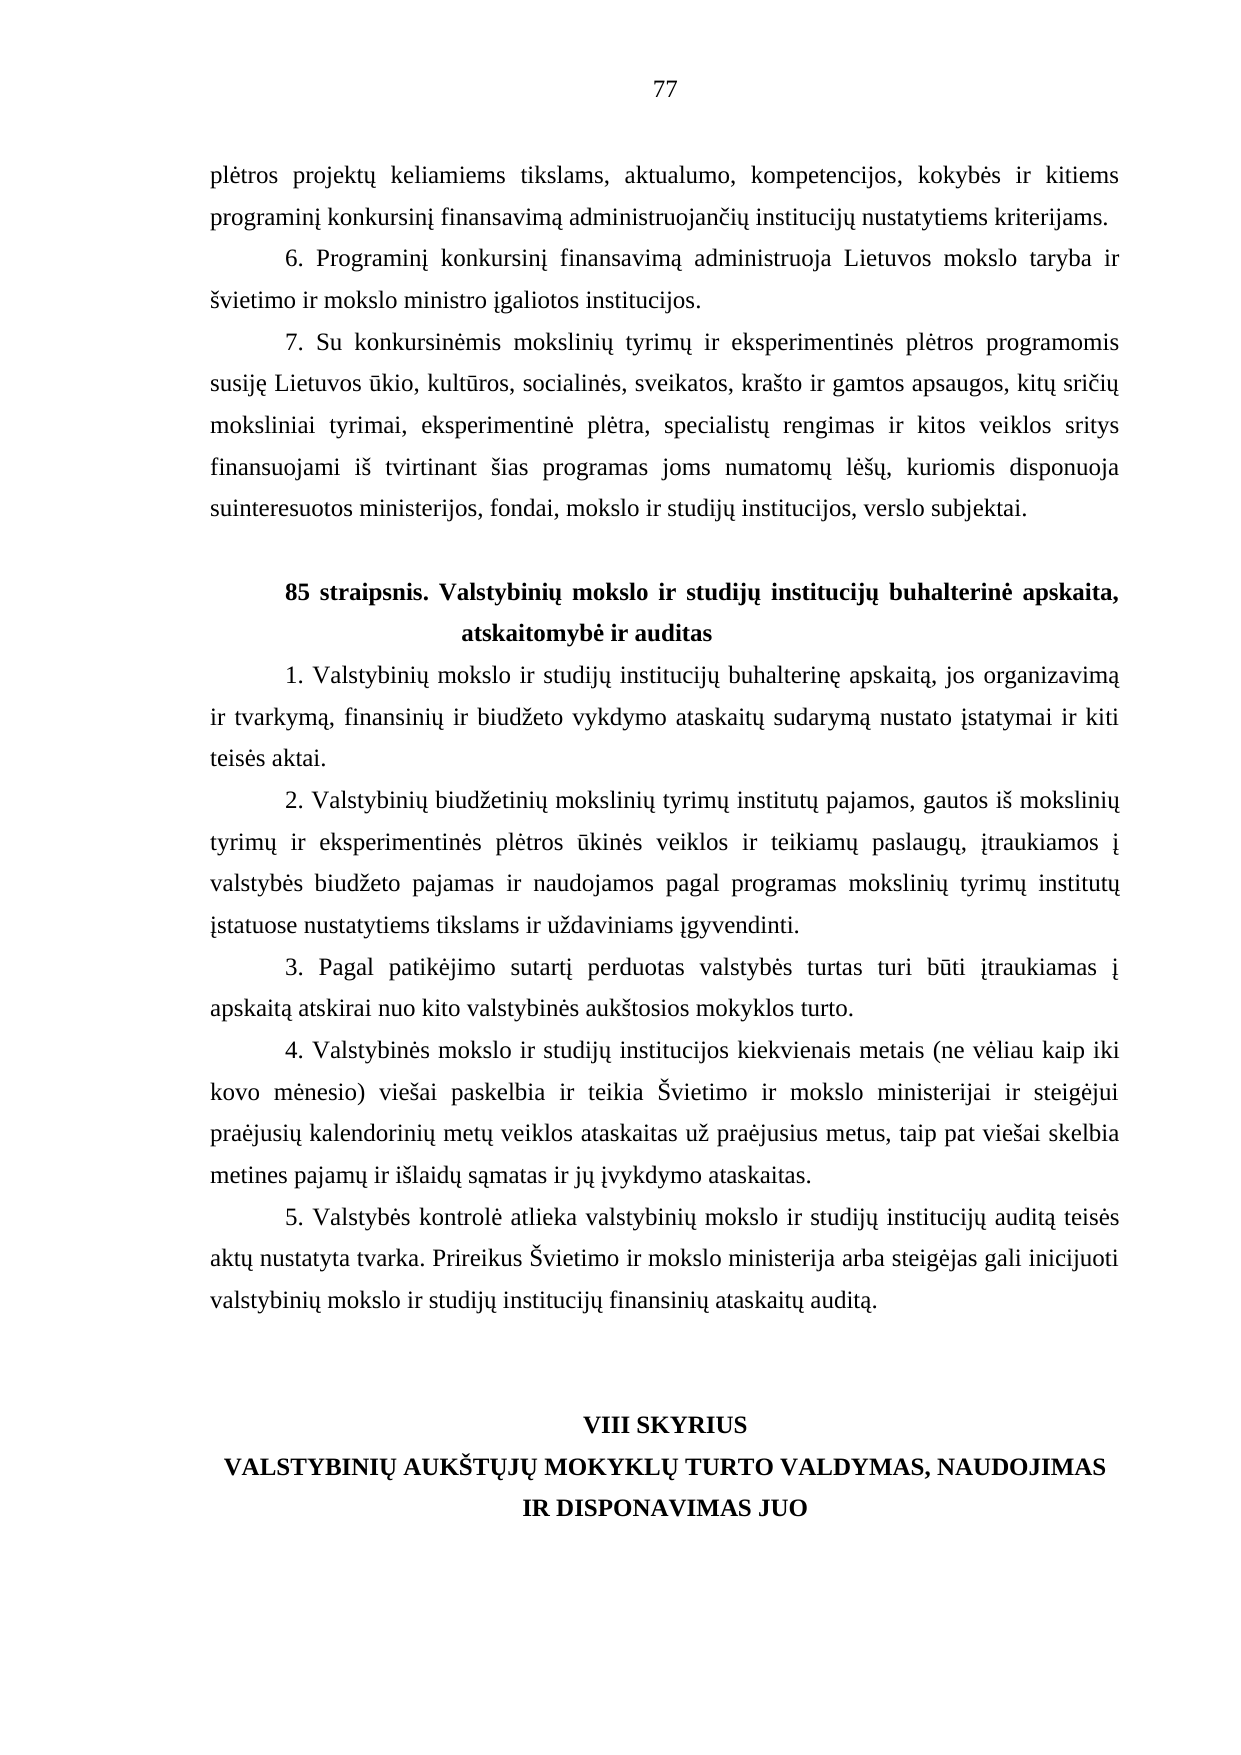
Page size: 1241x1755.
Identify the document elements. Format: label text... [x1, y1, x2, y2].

text 5. Valstybės kontrolė atlieka valstybinių mokslo ir studijų institucijų auditą teisės aktų nustatyta tvarka. Prireikus Švietimo ir mokslo ministerija arba steigėjas gali inicijuoti valstybinių mokslo ir studijų institucijų finansinių ataskaitų auditą. [210, 1192, 1120, 1317]
text 6. Programinį konkursinį finansavimą administruoja Lietuvos mokslo taryba ir švietimo ir mokslo ministro įgaliotos institucijos. [210, 233, 1120, 317]
text plėtros projektų keliamiems tikslams, aktualumo, kompetencijos, kokybės ir kitiems programinį konkursinį finansavimą administruojančių institucijų nustatytiems kriterijams. [210, 150, 1120, 233]
text 4. Valstybinės mokslo ir studijų institucijos kiekvienais metais (ne vėliau kaip iki kovo mėnesio) viešai paskelbia ir teikia Švietimo ir mokslo ministerijai ir steigėjui praėjusių kalendorinių metų veiklos ataskaitas už praėjusius metus, taip pat viešai skelbia metines pajamų ir išlaidų sąmatas ir jų įvykdymo ataskaitas. [210, 1025, 1120, 1192]
text 85 straipsnis. Valstybinių mokslo ir studijų institucijų buhalterinė apskaita, atskaitomybė ir auditas [285, 567, 1120, 650]
text 2. Valstybinių biudžetinių mokslinių tyrimų institutų pajamos, gautos iš mokslinių tyrimų ir eksperimentinės plėtros ūkinės veiklos ir teikiamų paslaugų, įtraukiamos į valstybės biudžeto pajamas ir naudojamos pagal programas mokslinių tyrimų institutų įstatuose nustatytiems tikslams ir uždaviniams įgyvendinti. [210, 775, 1120, 942]
text VIII SKYRIUS [210, 1400, 1120, 1442]
text VALSTYBINIŲ AUKŠTŲJŲ MOKYKLŲ TURTO VALDYMAS, NAUDOJIMAS IR DISPONAVIMAS JUO [210, 1442, 1120, 1525]
text 7. Su konkursinėmis mokslinių tyrimų ir eksperimentinės plėtros programomis susiję Lietuvos ūkio, kultūros, socialinės, sveikatos, krašto ir gamtos apsaugos, kitų sričių moksliniai tyrimai, eksperimentinė plėtra, specialistų rengimas ir kitos veiklos sritys finansuojami iš tvirtinant šias programas joms numatomų lėšų, kuriomis disponuoja suinteresuotos ministerijos, fondai, mokslo ir studijų institucijos, verslo subjektai. [210, 317, 1120, 525]
text 3. Pagal patikėjimo sutartį perduotas valstybės turtas turi būti įtraukiamas į apskaitą atskirai nuo kito valstybinės aukštosios mokyklos turto. [210, 942, 1120, 1025]
text 1. Valstybinių mokslo ir studijų institucijų buhalterinę apskaitą, jos organizavimą ir tvarkymą, finansinių ir biudžeto vykdymo ataskaitų sudarymą nustato įstatymai ir kiti teisės aktai. [210, 650, 1120, 775]
